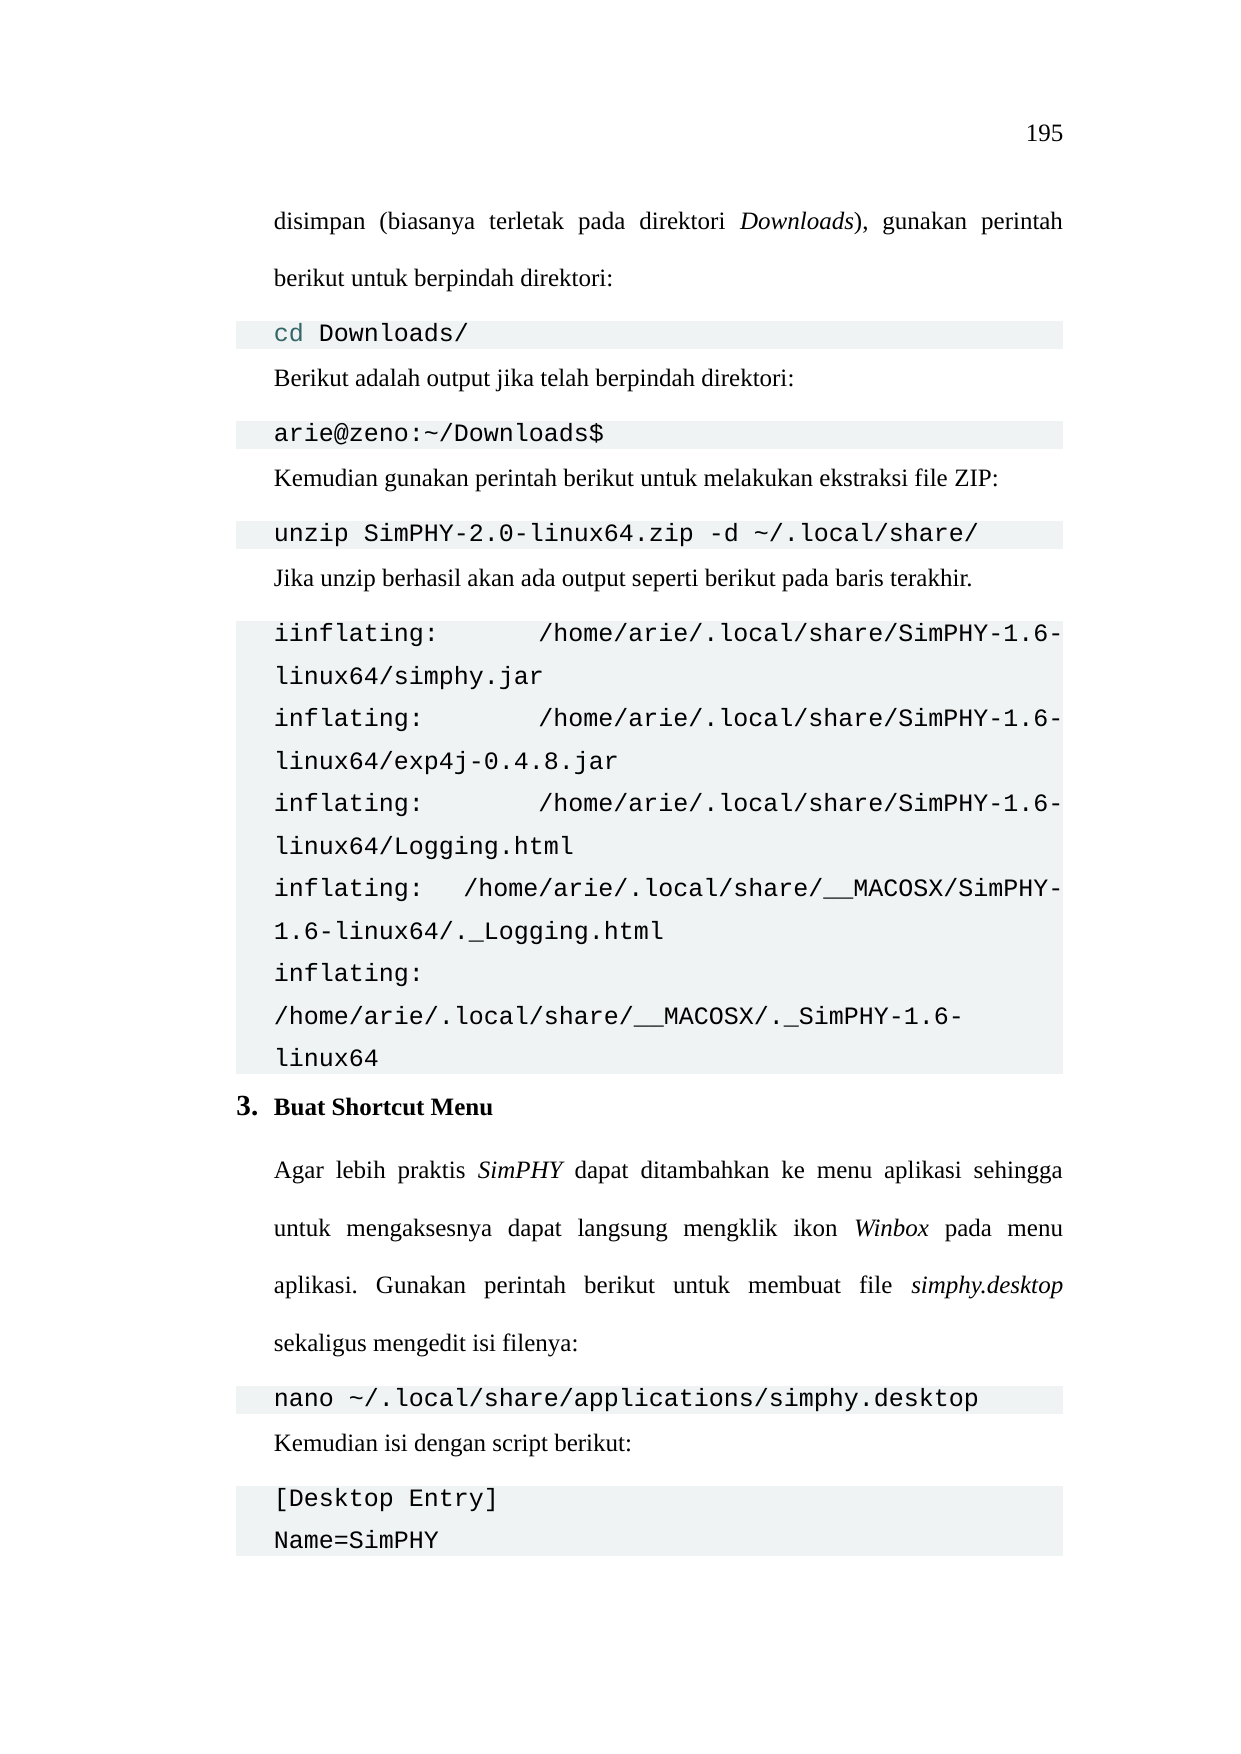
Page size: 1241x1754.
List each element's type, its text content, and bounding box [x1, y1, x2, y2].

list inflating: /home/arie/.local/share/SimPHY-1.6-linux64/Logging.html [236, 791, 1063, 862]
list arie@zeno:~/Downloads$ [236, 421, 1063, 449]
list iinflating: /home/arie/.local/share/SimPHY-1.6-linux64/simphy.jar [236, 621, 1063, 692]
list Agar lebih praktis SimPHY dapat ditambahkan ke menu aplikasi sehingga untuk mengaksesnya dapat langsung mengklik ikon Winbox pada menu aplikasi. Gunakan perintah berikut untuk membuat file simphy.desktop sekaligus mengedit isi filenya: [236, 1156, 1063, 1357]
list cd Downloads/ [236, 321, 1063, 349]
list inflating: /home/arie/.local/share/__MACOSX/SimPHY-1.6-linux64/._Logging.html [236, 876, 1063, 947]
list Kemudian gunakan perintah berikut untuk melakukan ekstraksi file ZIP: [236, 463, 1063, 492]
list inflating: /home/arie/.local/share/SimPHY-1.6-linux64/exp4j-0.4.8.jar [236, 706, 1063, 777]
list Buat Shortcut Menu [236, 1088, 1063, 1122]
list disimpan (biasanya terletak pada direktori Downloads), gunakan perintah berikut untuk berpindah direktori: [236, 206, 1063, 292]
list inflating: /home/arie/.local/share/__MACOSX/._SimPHY-1.6-linux64 [236, 961, 1063, 1074]
list Name=SimPHY [236, 1528, 1063, 1556]
list Kemudian isi dengan script berikut: [236, 1428, 1063, 1457]
list nano ~/.local/share/applications/simphy.desktop [236, 1386, 1063, 1414]
list Berikut adalah output jika telah berpindah direktori: [236, 363, 1063, 392]
list Jika unzip berhasil akan ada output seperti berikut pada baris terakhir. [236, 563, 1063, 592]
list [Desktop Entry] [236, 1486, 1063, 1514]
list unzip SimPHY-2.0-linux64.zip -d ~/.local/share/ [236, 521, 1063, 549]
